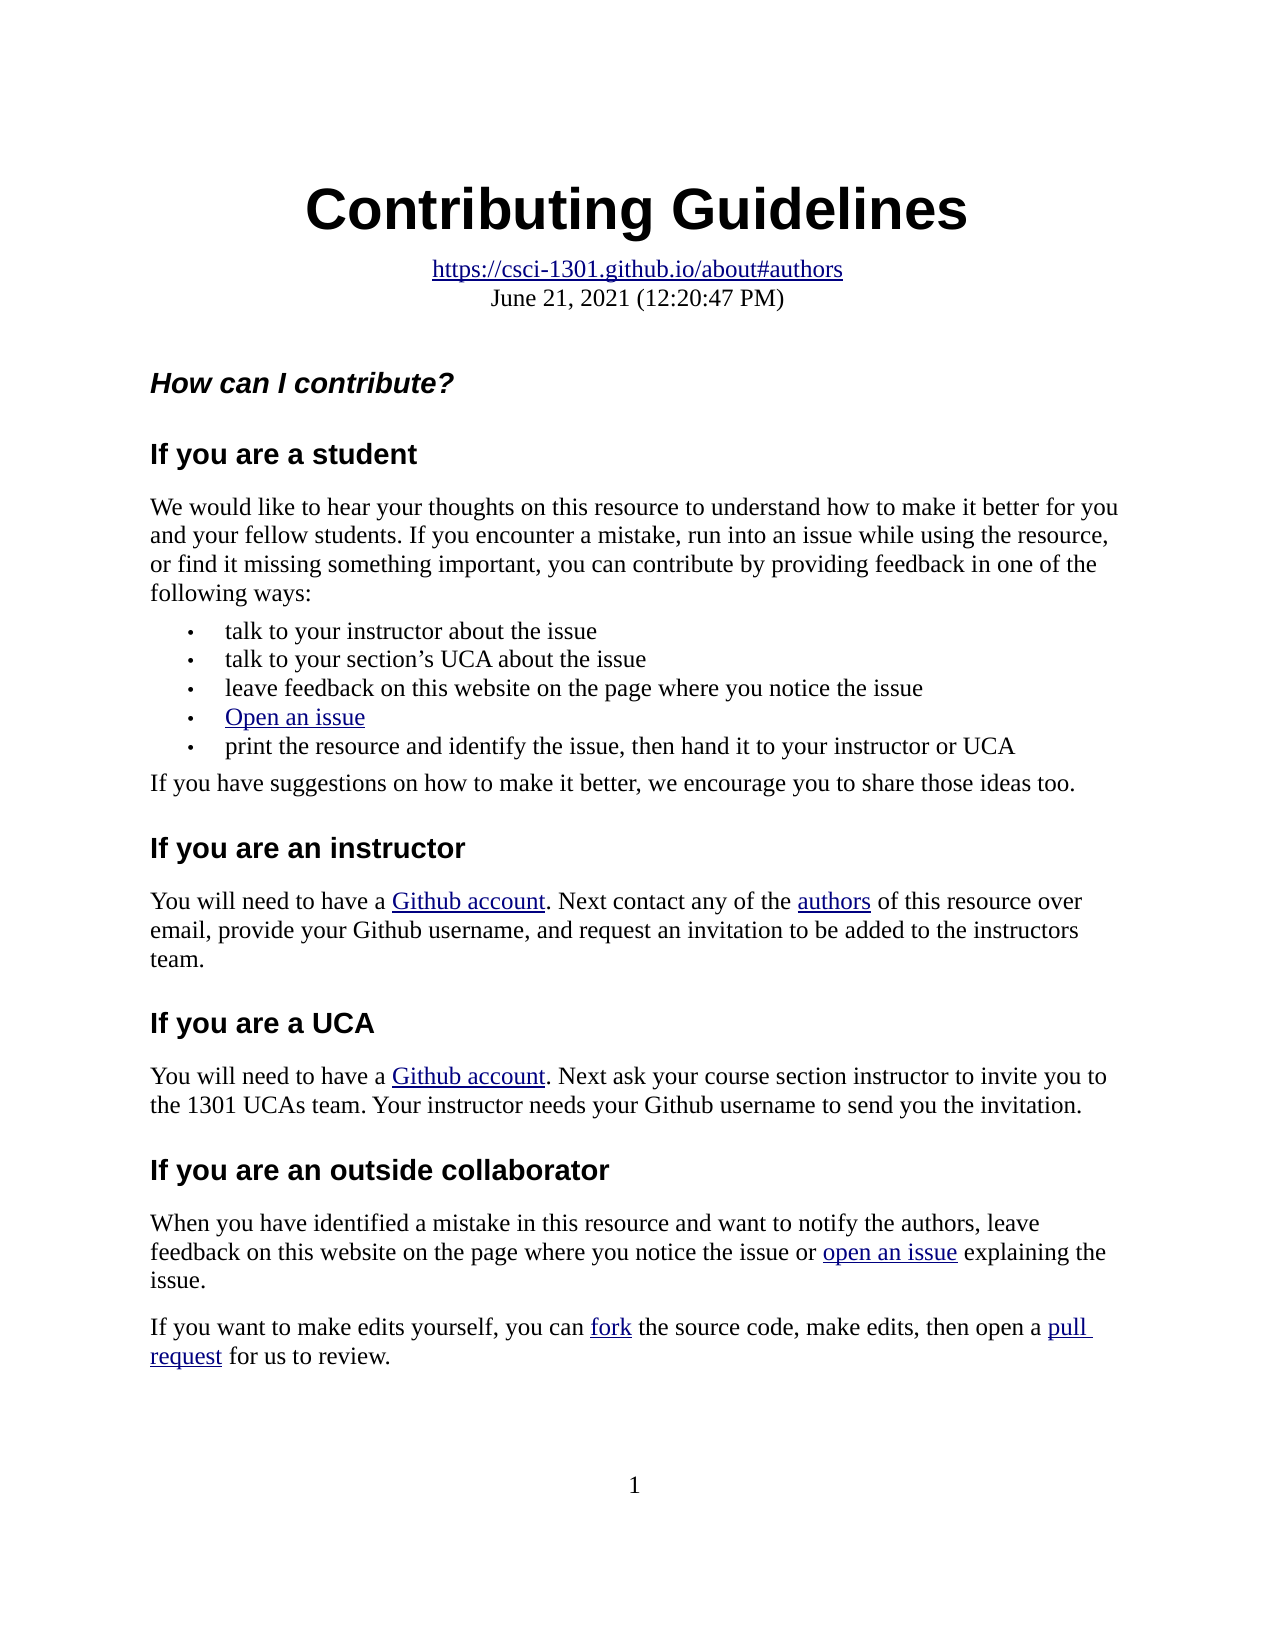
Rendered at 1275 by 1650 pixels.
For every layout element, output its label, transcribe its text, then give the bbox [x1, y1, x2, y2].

subtitle If you are an outside collaborator [150, 1153, 1125, 1186]
text You will need to have a Github account. Next contact any of the authors of this resource over email, provide your Github username, and request an invitation to be added to the instructors team. [150, 886, 1125, 972]
title Contributing Guidelines [150, 175, 1125, 242]
text We would like to hear your thoughts on this resource to understand how to make it better for you and your fellow students. If you encounter a mistake, run into an issue while using the resource, or find it missing something important, you can contribute by providing feedback in one of the following ways: [150, 492, 1125, 607]
subtitle If you are a UCA [150, 1006, 1125, 1040]
text When you have identified a mistake in this resource and want to notify the authors, leave feedback on this website on the page where you notice the issue or open an issue explaining the issue. [150, 1208, 1125, 1294]
subtitle If you are an instructor [150, 831, 1125, 865]
text June 21, 2021 (12:20:47 PM) [150, 283, 1125, 312]
text https://csci-1301.github.io/about#authors [150, 254, 1125, 283]
list talk to your section’s UCA about the issue [187, 644, 1125, 673]
list Open an issue [187, 702, 1125, 731]
text If you have suggestions on how to make it better, we encourage you to share those ideas too. [150, 768, 1125, 797]
list print the resource and identify the issue, then hand it to your instructor or UCA [187, 731, 1125, 759]
subtitle If you are a student [150, 437, 1125, 470]
list leave feedback on this website on the page where you notice the issue [187, 673, 1125, 702]
text If you want to make edits yourself, you can fork the source code, make edits, then open a pull request for us to review. [150, 1312, 1125, 1369]
list talk to your instructor about the issue [187, 616, 1125, 644]
text You will need to have a Github account. Next ask your course section instructor to invite you to the 1301 UCAs team. Your instructor needs your Github username to send you the invitation. [150, 1061, 1125, 1119]
subtitle How can I contribute? [150, 366, 1125, 399]
